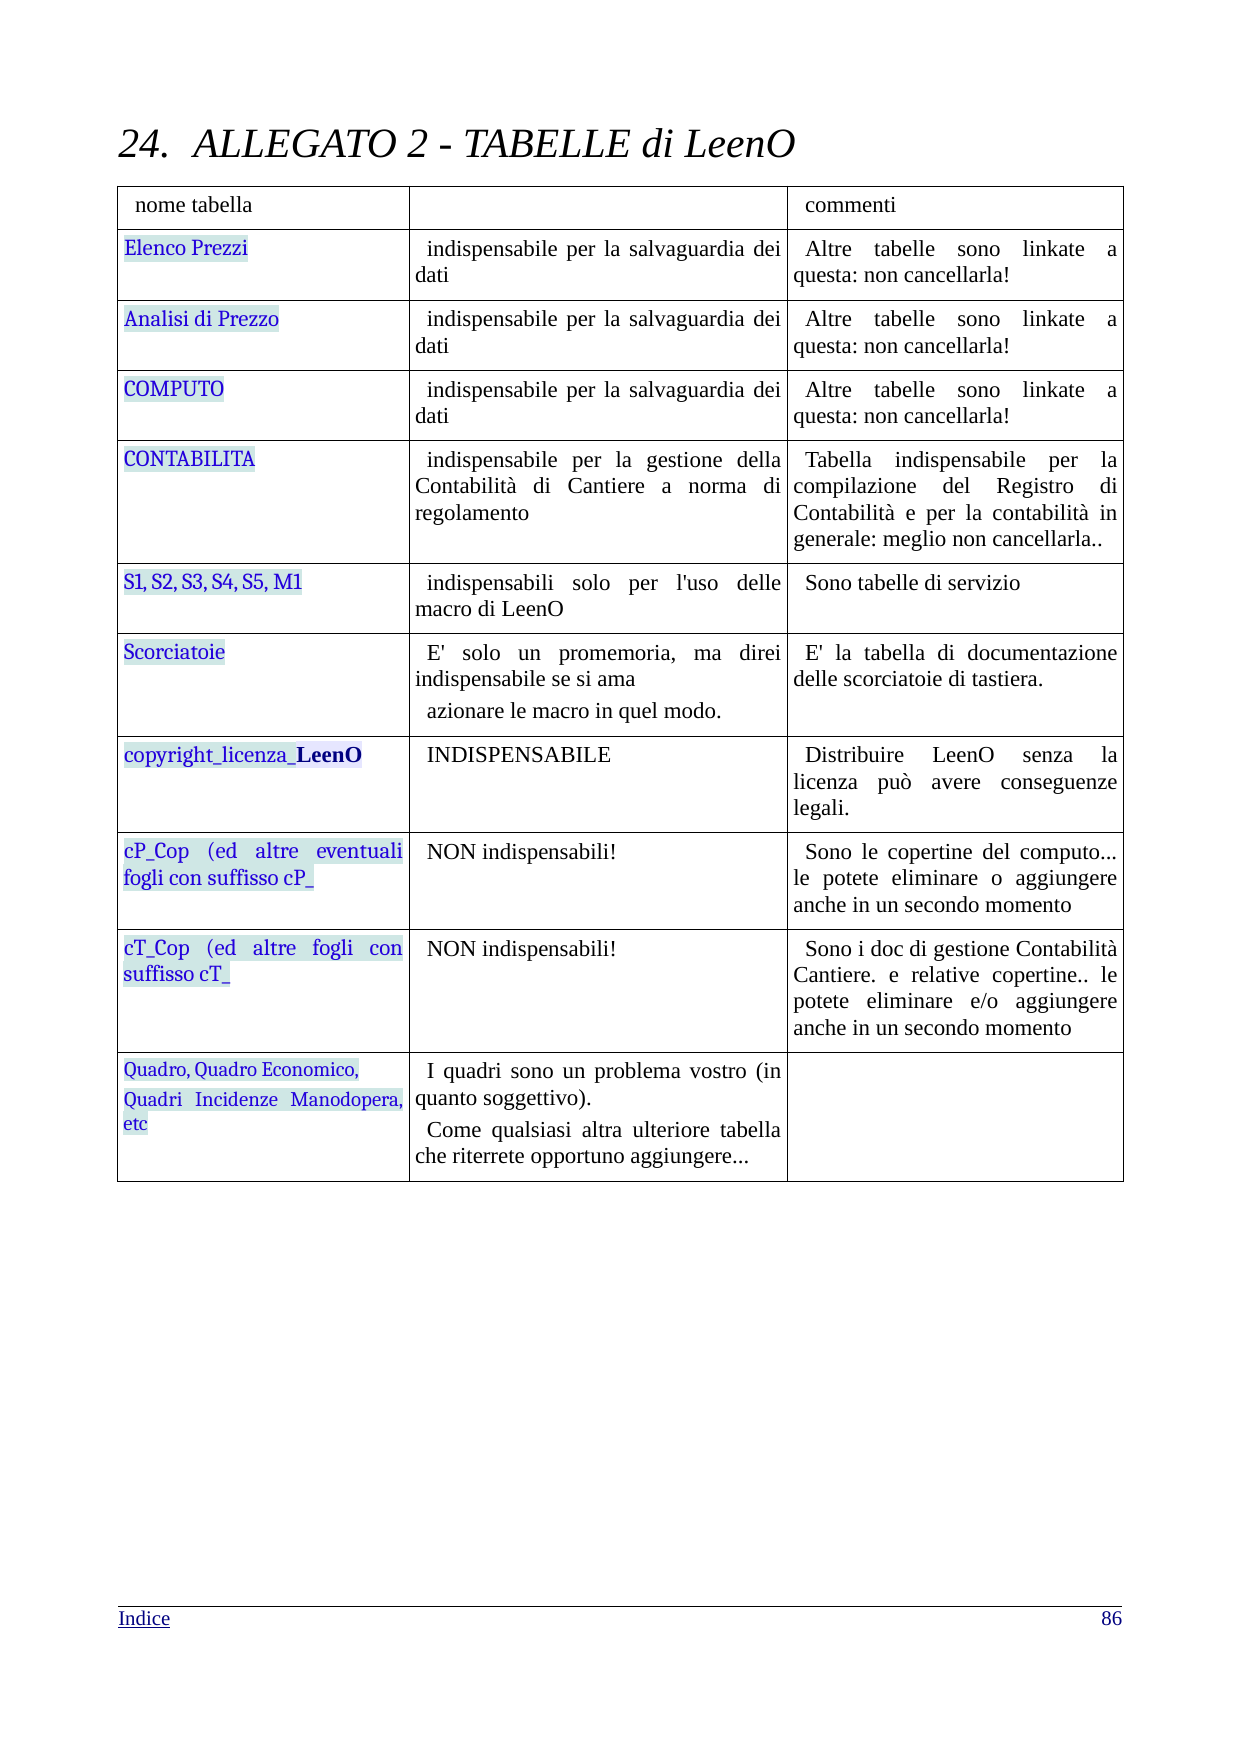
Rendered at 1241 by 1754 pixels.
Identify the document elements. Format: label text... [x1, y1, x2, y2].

table_cell Tabella indispensabile per la compilazione del Registro di Contabilità e per la contabilità in generale: meglio non cancellarla.. [788, 441, 1123, 563]
table_cell Altre tabelle sono linkate a questa: non cancellarla! [788, 301, 1123, 370]
table_cell Elenco Prezzi [118, 230, 409, 299]
table_cell COMPUTO [118, 371, 409, 440]
table_cell Sono tabelle di servizio [788, 564, 1123, 633]
table_cell Analisi di Prezzo [118, 301, 409, 370]
table_cell Altre tabelle sono linkate a questa: non cancellarla! [788, 371, 1123, 440]
table_header [410, 187, 787, 229]
subtitle ALLEGATO 2 - TABELLE di LeenO [118, 118, 1122, 166]
table_cell NON indispensabili! [410, 930, 787, 1052]
table_cell Distribuire LeenO senza la licenza può avere conseguenze legali. [788, 737, 1123, 832]
table_cell cP_Cop (ed altre eventuali fogli con suffisso cP_ [118, 833, 409, 929]
table_header nome tabella [118, 187, 409, 229]
table_cell indispensabili solo per l'uso delle macro di LeenO [410, 564, 787, 633]
table_cell Quadro, Quadro Economico, Quadri Incidenze Manodopera, etc [118, 1053, 409, 1181]
table_cell INDISPENSABILE [410, 737, 787, 832]
table_cell CONTABILITA [118, 441, 409, 563]
table_cell indispensabile per la salvaguardia dei dati [410, 301, 787, 370]
table_cell copyright_licenza_LeenO [118, 737, 409, 832]
table_cell E' solo un promemoria, ma direi indispensabile se si ama azionare le macro in quel modo. [410, 634, 787, 736]
table_cell indispensabile per la salvaguardia dei dati [410, 371, 787, 440]
table_cell I quadri sono un problema vostro (in quanto soggettivo). Come qualsiasi altra ulteriore tabella che riterrete opportuno aggiungere... [410, 1053, 787, 1181]
table_cell E' la tabella di documentazione delle scorciatoie di tastiera. [788, 634, 1123, 736]
table_cell Sono le copertine del computo... le potete eliminare o aggiungere anche in un secondo momento [788, 833, 1123, 929]
table_cell indispensabile per la salvaguardia dei dati [410, 230, 787, 299]
table_cell Scorciatoie [118, 634, 409, 736]
table_cell indispensabile per la gestione della Contabilità di Cantiere a norma di regolamento [410, 441, 787, 563]
table_cell Sono i doc di gestione Contabilità Cantiere. e relative copertine.. le potete eliminare e/o aggiungere anche in un secondo momento [788, 930, 1123, 1052]
table_header commenti [788, 187, 1123, 229]
table_cell Altre tabelle sono linkate a questa: non cancellarla! [788, 230, 1123, 299]
table_cell S1, S2, S3, S4, S5, M1 [118, 564, 409, 633]
table_cell cT_Cop (ed altre fogli con suffisso cT_ [118, 930, 409, 1052]
table_cell NON indispensabili! [410, 833, 787, 929]
table_cell [788, 1053, 1123, 1181]
